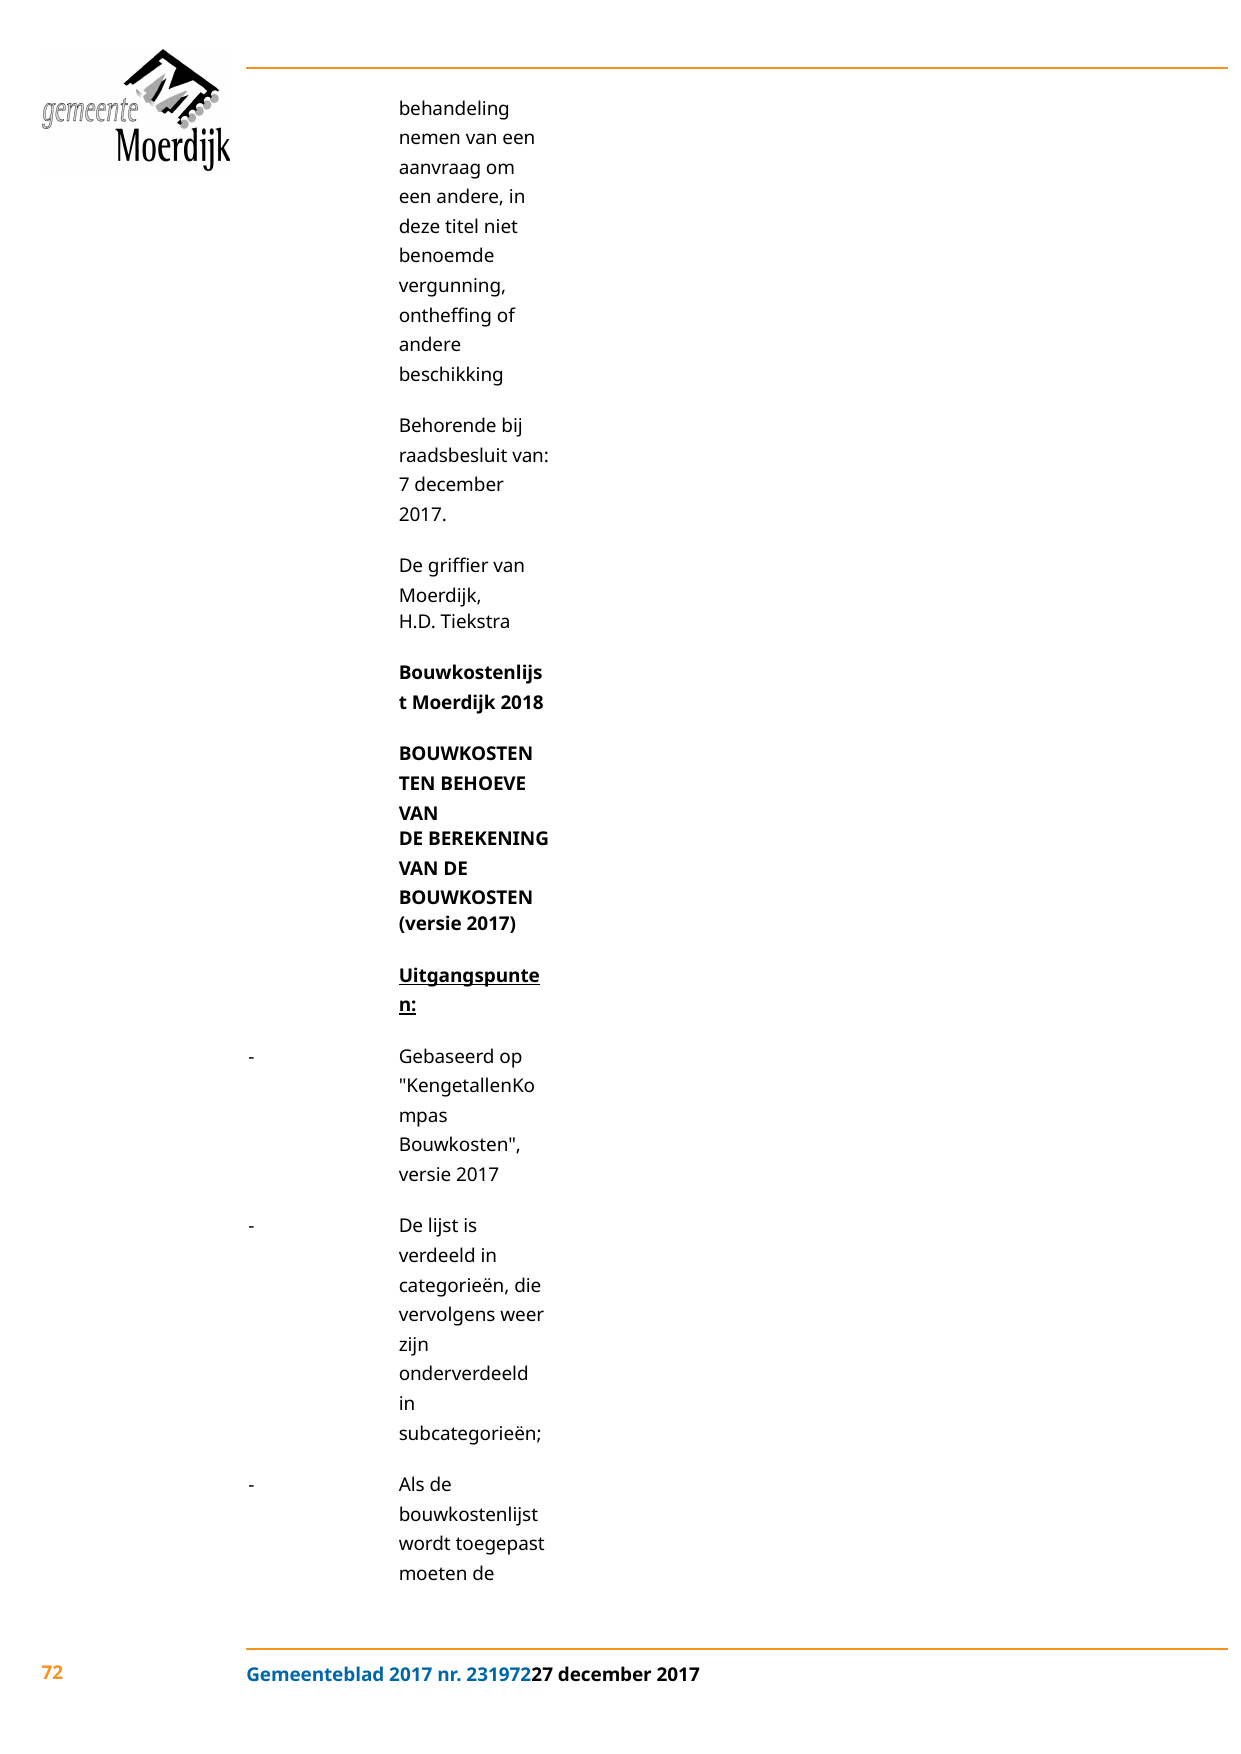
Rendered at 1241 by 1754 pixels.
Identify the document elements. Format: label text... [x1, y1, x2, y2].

table_cell [248, 413, 398, 527]
table_cell Uitgangspunten: [399, 962, 549, 1017]
table_cell Als de bouwkostenlijst wordt toegepast moeten de [399, 1471, 549, 1586]
table_cell De griffier van Moerdijk, [399, 553, 549, 608]
table_cell [248, 936, 398, 962]
table_cell [248, 553, 398, 608]
table_cell [248, 527, 398, 553]
table_cell [248, 1187, 398, 1213]
table_cell [248, 608, 398, 634]
table_cell - [248, 1043, 398, 1187]
table_cell De lijst is verdeeld in categorieën, die vervolgens weer zijn onderverdeeld in subcategorieën; [399, 1213, 549, 1445]
table_cell [549, 95, 700, 387]
table_cell DE BEREKENING VAN DE BOUWKOSTEN [399, 825, 549, 910]
table_cell [248, 962, 398, 1017]
table_cell [248, 715, 398, 741]
table_cell [248, 825, 398, 910]
table_cell [248, 741, 398, 825]
table_cell [248, 660, 398, 715]
table_cell [248, 910, 398, 936]
table_cell Gebaseerd op "KengetallenKompas Bouwkosten", versie 2017 [399, 1043, 549, 1187]
table_cell Bouwkostenlijst Moerdijk 2018 [399, 660, 549, 715]
table_cell [700, 634, 850, 659]
table_cell [248, 1445, 398, 1471]
table_cell behandeling nemen van een aanvraag om een andere, in deze titel niet benoemde vergunning, ontheffing of andere beschikking [399, 95, 549, 387]
table_cell [549, 634, 700, 659]
table_cell - [248, 1213, 398, 1445]
table_cell Behorende bij raadsbesluit van: 7 december 2017. [399, 413, 549, 527]
table_cell [248, 387, 398, 412]
table_cell BOUWKOSTEN TEN BEHOEVE VAN [399, 741, 549, 825]
picture [41, 47, 231, 172]
table_cell [1001, 634, 1152, 659]
table_cell [248, 634, 398, 659]
table_cell [399, 634, 549, 659]
table_cell [248, 95, 398, 387]
table_cell - [248, 1471, 398, 1586]
table_cell (versie 2017) [399, 910, 549, 936]
table_cell H.D. Tiekstra [399, 608, 549, 634]
table_cell [850, 634, 1001, 659]
table_cell [248, 1017, 398, 1043]
